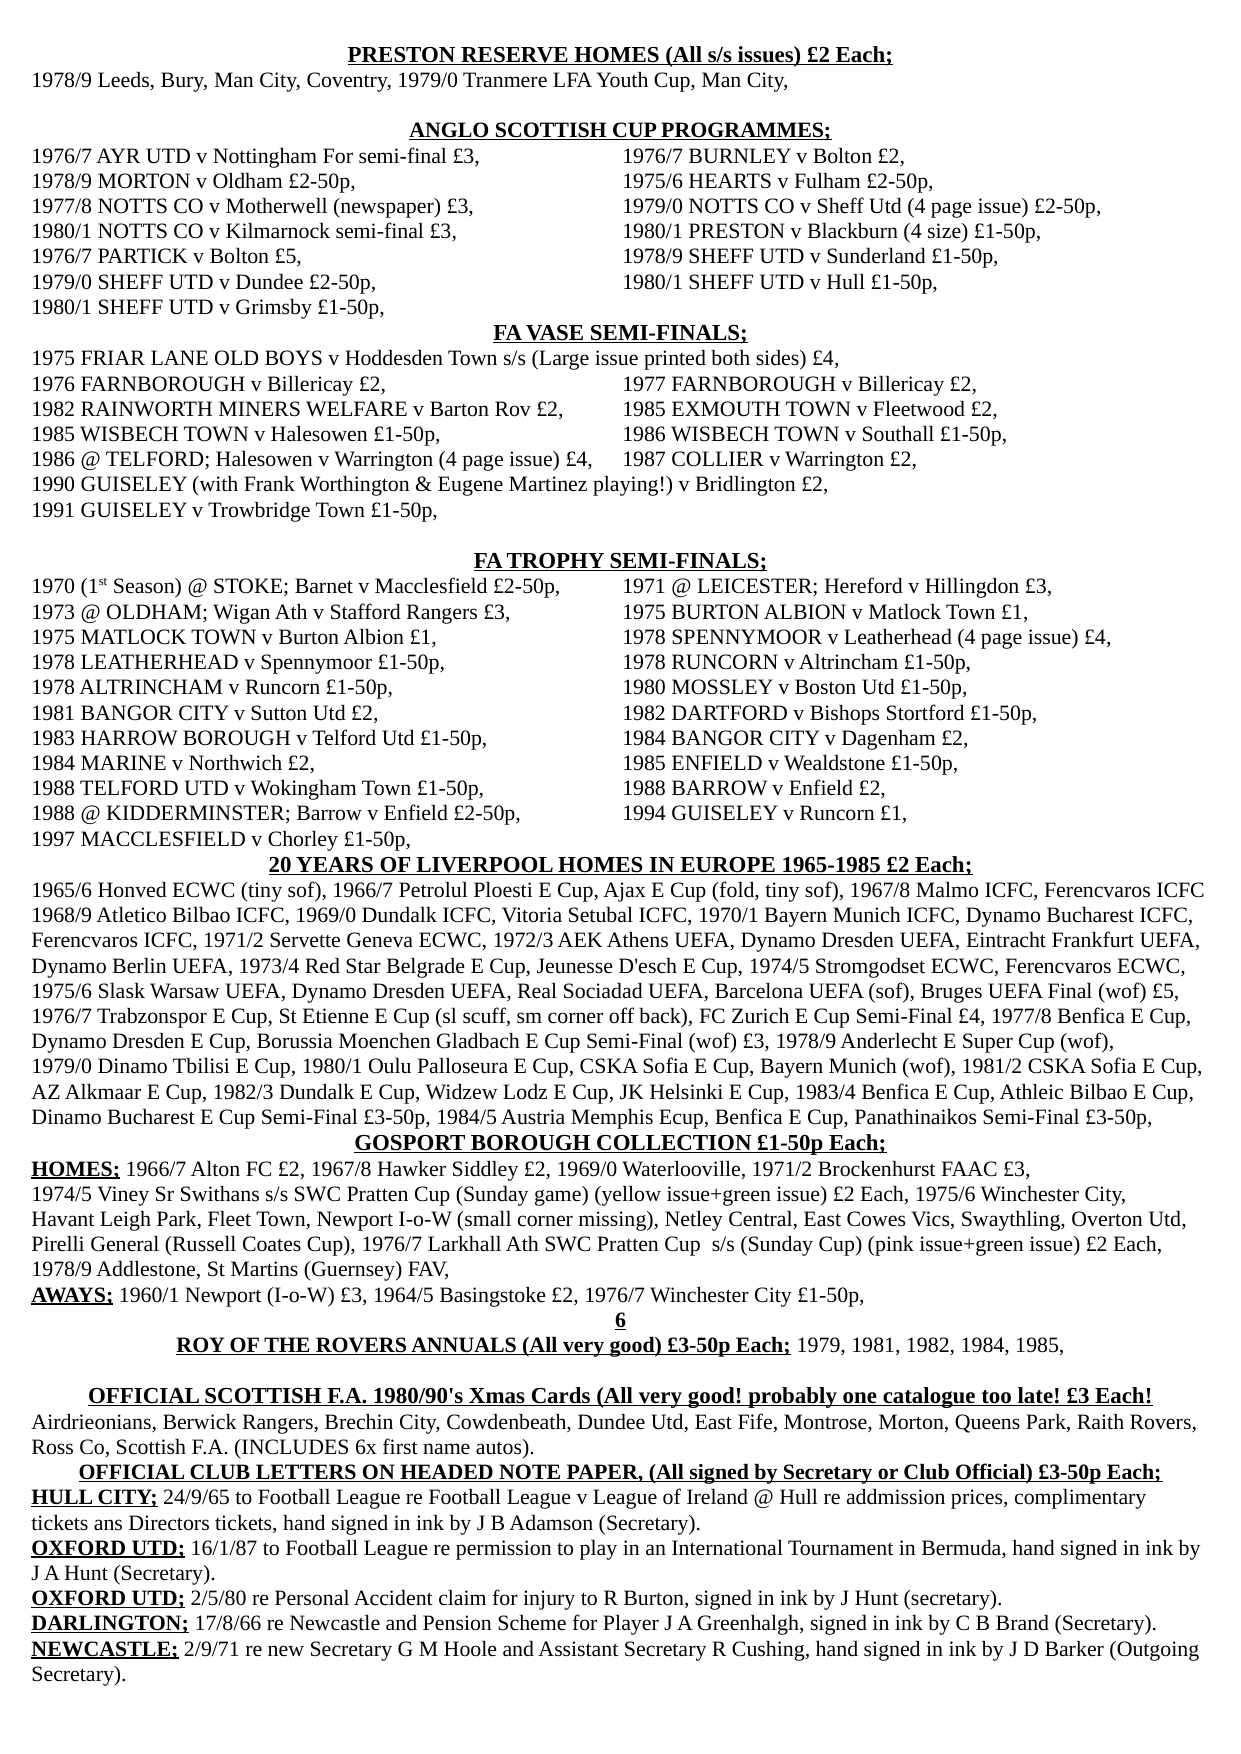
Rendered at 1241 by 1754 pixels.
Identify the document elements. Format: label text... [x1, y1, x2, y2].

text ROY OF THE ROVERS ANNUALS (All very good) £3-50p Each; 1979, 1981, 1982, 1984, 1985, [31, 1332, 1209, 1357]
text 1978 LEATHERHEAD v Spennymoor £1-50p, 1978 RUNCORN v Altrincham £1-50p, [31, 649, 1209, 674]
text 20 YEARS OF LIVERPOOL HOMES IN EUROPE 1965-1985 £2 Each; [31, 851, 1209, 877]
text OFFICIAL SCOTTISH F.A. 1980/90's Xmas Cards (All very good! probably one catalogue too late! £3 Each! [31, 1382, 1209, 1409]
text 1981 BANGOR CITY v Sutton Utd £2, 1982 DARTFORD v Bishops Stortford £1-50p, [31, 699, 1209, 725]
text DARLINGTON; 17/8/66 re Newcastle and Pension Scheme for Player J A Greenhalgh, signed in ink by C B Brand (Secretary). [31, 1610, 1209, 1636]
text 1976/7 PARTICK v Bolton £5, 1978/9 SHEFF UTD v Sunderland £1-50p, [31, 243, 1209, 269]
text 1965/6 Honved ECWC (tiny sof), 1966/7 Petrolul Ploesti E Cup, Ajax E Cup (fold, tiny sof), 1967/8 Malmo ICFC, Ferencvaros ICFC 1968/9 Atletico Bilbao ICFC, 1969/0 Dundalk ICFC, Vitoria Setubal ICFC, 1970/1 Bayern Munich ICFC, Dynamo Bucharest ICFC, Ferencvaros ICFC, 1971/2 Servette Geneva ECWC, 1972/3 AEK Athens UEFA, Dynamo Dresden UEFA, Eintracht Frankfurt UEFA, Dynamo Berlin UEFA, 1973/4 Red Star Belgrade E Cup, Jeunesse D'esch E Cup, 1974/5 Stromgodset ECWC, Ferencvaros ECWC, 1975/6 Slask Warsaw UEFA, Dynamo Dresden UEFA, Real Sociadad UEFA, Barcelona UEFA (sof), Bruges UEFA Final (wof) £5, 1976/7 Trabzonspor E Cup, St Etienne E Cup (sl scuff, sm corner off back), FC Zurich E Cup Semi-Final £4, 1977/8 Benfica E Cup, Dynamo Dresden E Cup, Borussia Moenchen Gladbach E Cup Semi-Final (wof) £3, 1978/9 Anderlecht E Super Cup (wof), [31, 877, 1209, 1053]
text 1984 MARINE v Northwich £2, 1985 ENFIELD v Wealdstone £1-50p, [31, 750, 1209, 775]
text 1983 HARROW BOROUGH v Telford Utd £1-50p, 1984 BANGOR CITY v Dagenham £2, [31, 725, 1209, 750]
text 1978/9 Leeds, Bury, Man City, Coventry, 1979/0 Tranmere LFA Youth Cup, Man City, [31, 67, 1209, 92]
text 1976 FARNBOROUGH v Billericay £2, 1977 FARNBOROUGH v Billericay £2, [31, 371, 1209, 396]
text OXFORD UTD; 2/5/80 re Personal Accident claim for injury to R Burton, signed in ink by J Hunt (secretary). [31, 1585, 1209, 1610]
text 1977/8 NOTTS CO v Motherwell (newspaper) £3, 1979/0 NOTTS CO v Sheff Utd (4 page issue) £2-50p, [31, 193, 1209, 218]
text ANGLO SCOTTISH CUP PROGRAMMES; [31, 117, 1209, 143]
text HOMES; 1966/7 Alton FC £2, 1967/8 Hawker Siddley £2, 1969/0 Waterlooville, 1971/2 Brockenhurst FAAC £3, [31, 1156, 1209, 1181]
text 6 [31, 1307, 1209, 1332]
text OXFORD UTD; 16/1/87 to Football League re permission to play in an International Tournament in Bermuda, hand signed in ink by J A Hunt (Secretary). [31, 1535, 1209, 1585]
text 1988 @ KIDDERMINSTER; Barrow v Enfield £2-50p, 1994 GUISELEY v Runcorn £1, [31, 800, 1209, 826]
text 1979/0 SHEFF UTD v Dundee £2-50p, 1980/1 SHEFF UTD v Hull £1-50p, [31, 269, 1209, 294]
text 1975 FRIAR LANE OLD BOYS v Hoddesden Town s/s (Large issue printed both sides) £4, [31, 345, 1209, 371]
text 1988 TELFORD UTD v Wokingham Town £1-50p, 1988 BARROW v Enfield £2, [31, 775, 1209, 800]
text 1980/1 SHEFF UTD v Grimsby £1-50p, [31, 294, 1209, 319]
text FA VASE SEMI-FINALS; [31, 319, 1209, 345]
text 1970 (1st Season) @ STOKE; Barnet v Macclesfield £2-50p, 1971 @ LEICESTER; Hereford v Hillingdon £3, [31, 573, 1209, 599]
text 1985 WISBECH TOWN v Halesowen £1-50p, 1986 WISBECH TOWN v Southall £1-50p, [31, 421, 1209, 446]
text 1997 MACCLESFIELD v Chorley £1-50p, [31, 826, 1209, 851]
text FA TROPHY SEMI-FINALS; [31, 547, 1209, 573]
text Pirelli General (Russell Coates Cup), 1976/7 Larkhall Ath SWC Pratten Cup s/s (Sunday Cup) (pink issue+green issue) £2 Each, 1978/9 Addlestone, St Martins (Guernsey) FAV, [31, 1231, 1209, 1282]
text PRESTON RESERVE HOMES (All s/s issues) £2 Each; [31, 41, 1209, 67]
text Airdrieonians, Berwick Rangers, Brechin City, Cowdenbeath, Dundee Utd, East Fife, Montrose, Morton, Queens Park, Raith Rovers, Ross Co, Scottish F.A. (INCLUDES 6x first name autos). [31, 1409, 1209, 1459]
text 1974/5 Viney Sr Swithans s/s SWC Pratten Cup (Sunday game) (yellow issue+green issue) £2 Each, 1975/6 Winchester City, [31, 1181, 1209, 1206]
text 1990 GUISELEY (with Frank Worthington & Eugene Martinez playing!) v Bridlington £2, [31, 471, 1209, 497]
text GOSPORT BOROUGH COLLECTION £1-50p Each; [31, 1129, 1209, 1156]
text 1973 @ OLDHAM; Wigan Ath v Stafford Rangers £3, 1975 BURTON ALBION v Matlock Town £1, [31, 599, 1209, 624]
text 1986 @ TELFORD; Halesowen v Warrington (4 page issue) £4, 1987 COLLIER v Warrington £2, [31, 446, 1209, 471]
text AWAYS; 1960/1 Newport (I-o-W) £3, 1964/5 Basingstoke £2, 1976/7 Winchester City £1-50p, [31, 1282, 1209, 1307]
text 1991 GUISELEY v Trowbridge Town £1-50p, [31, 497, 1209, 522]
text 1979/0 Dinamo Tbilisi E Cup, 1980/1 Oulu Palloseura E Cup, CSKA Sofia E Cup, Bayern Munich (wof), 1981/2 CSKA Sofia E Cup, AZ Alkmaar E Cup, 1982/3 Dundalk E Cup, Widzew Lodz E Cup, JK Helsinki E Cup, 1983/4 Benfica E Cup, Athleic Bilbao E Cup, Dinamo Bucharest E Cup Semi-Final £3-50p, 1984/5 Austria Memphis Ecup, Benfica E Cup, Panathinaikos Semi-Final £3-50p, [31, 1053, 1209, 1129]
text 1982 RAINWORTH MINERS WELFARE v Barton Rov £2, 1985 EXMOUTH TOWN v Fleetwood £2, [31, 396, 1209, 421]
text HULL CITY; 24/9/65 to Football League re Football League v League of Ireland @ Hull re addmission prices, complimentary tickets ans Directors tickets, hand signed in ink by J B Adamson (Secretary). [31, 1484, 1209, 1535]
text NEWCASTLE; 2/9/71 re new Secretary G M Hoole and Assistant Secretary R Cushing, hand signed in ink by J D Barker (Outgoing Secretary). [31, 1636, 1209, 1686]
text 1978 ALTRINCHAM v Runcorn £1-50p, 1980 MOSSLEY v Boston Utd £1-50p, [31, 674, 1209, 699]
text OFFICIAL CLUB LETTERS ON HEADED NOTE PAPER, (All signed by Secretary or Club Official) £3-50p Each; [31, 1459, 1209, 1484]
text 1980/1 NOTTS CO v Kilmarnock semi-final £3, 1980/1 PRESTON v Blackburn (4 size) £1-50p, [31, 218, 1209, 243]
text 1978/9 MORTON v Oldham £2-50p, 1975/6 HEARTS v Fulham £2-50p, [31, 168, 1209, 193]
text Havant Leigh Park, Fleet Town, Newport I-o-W (small corner missing), Netley Central, East Cowes Vics, Swaythling, Overton Utd, [31, 1206, 1209, 1231]
text 1975 MATLOCK TOWN v Burton Albion £1, 1978 SPENNYMOOR v Leatherhead (4 page issue) £4, [31, 624, 1209, 649]
text 1976/7 AYR UTD v Nottingham For semi-final £3, 1976/7 BURNLEY v Bolton £2, [31, 143, 1209, 168]
